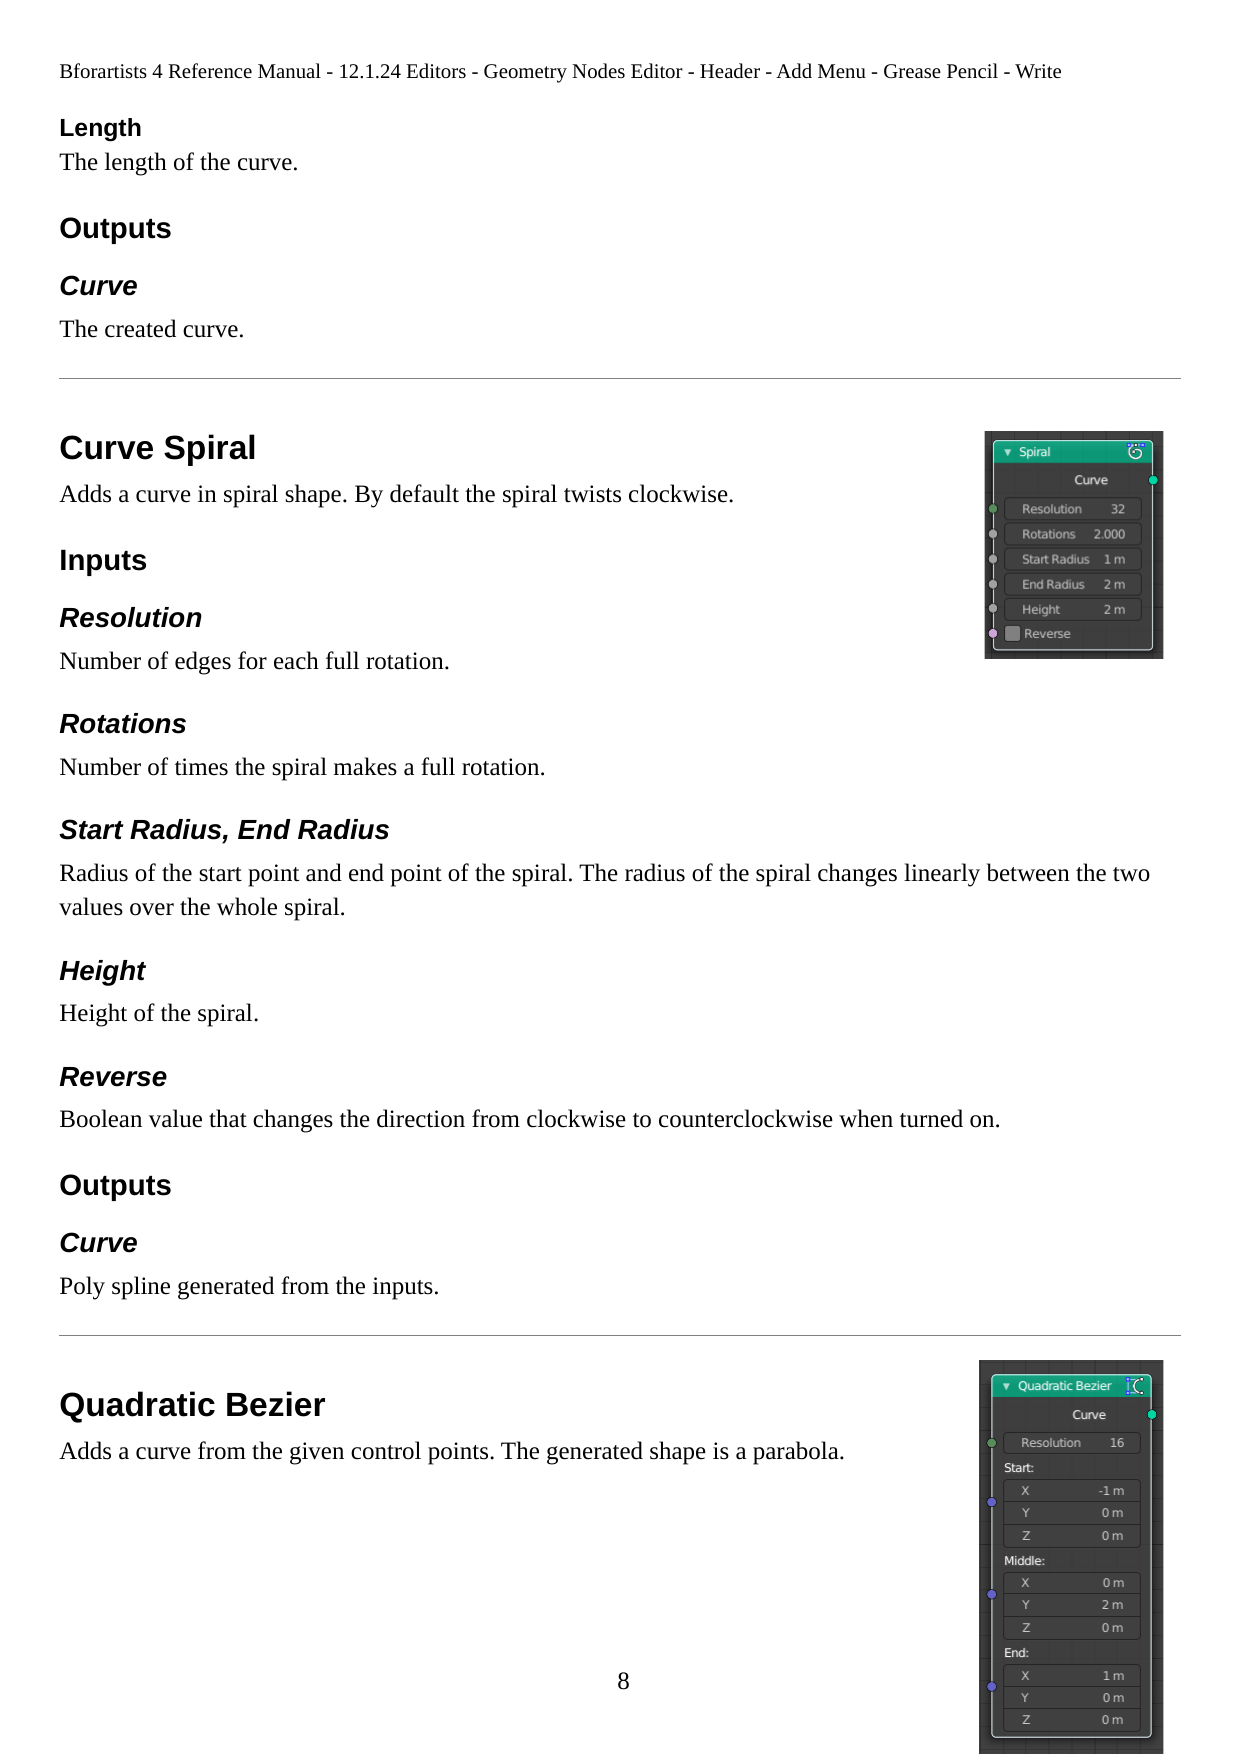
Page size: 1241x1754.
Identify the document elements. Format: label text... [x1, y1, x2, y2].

subtitle Length [59, 113, 1181, 141]
subtitle Rotations [59, 708, 1181, 739]
subtitle [1164, 602, 1181, 634]
subtitle Curve [59, 270, 1181, 302]
subtitle Start Radius, End Radius [59, 814, 1181, 846]
subtitle Quadratic Bezier [59, 1385, 979, 1424]
picture [979, 1360, 1164, 1754]
text Number of edges for each full rotation. [59, 646, 1181, 675]
subtitle [1164, 1385, 1181, 1424]
picture [984, 431, 1164, 659]
text Adds a curve in spiral shape. By default the spiral twists clockwise. [59, 479, 984, 508]
text Boolean value that changes the direction from clockwise to counterclockwise when turned on. [59, 1104, 1181, 1133]
subtitle Inputs [59, 543, 984, 577]
text Radius of the start point and end point of the spiral. The radius of the spiral changes linearly between the two values over the whole spiral. [59, 858, 1181, 921]
subtitle Height [59, 954, 1181, 986]
subtitle Curve Spiral [59, 428, 1181, 467]
text The created curve. [59, 314, 1181, 343]
subtitle Resolution [59, 602, 984, 634]
subtitle Curve [59, 1227, 1181, 1259]
text Adds a curve from the given control points. The generated shape is a parabola. [59, 1436, 979, 1465]
subtitle Reverse [59, 1060, 1181, 1092]
subtitle Outputs [59, 1168, 1181, 1202]
text Number of times the spiral makes a full rotation. [59, 752, 1181, 781]
text The length of the curve. [59, 147, 1181, 176]
subtitle [1164, 543, 1181, 577]
text Poly spline generated from the inputs. [59, 1271, 1181, 1300]
text Height of the spiral. [59, 998, 1181, 1027]
subtitle Outputs [59, 211, 1181, 245]
